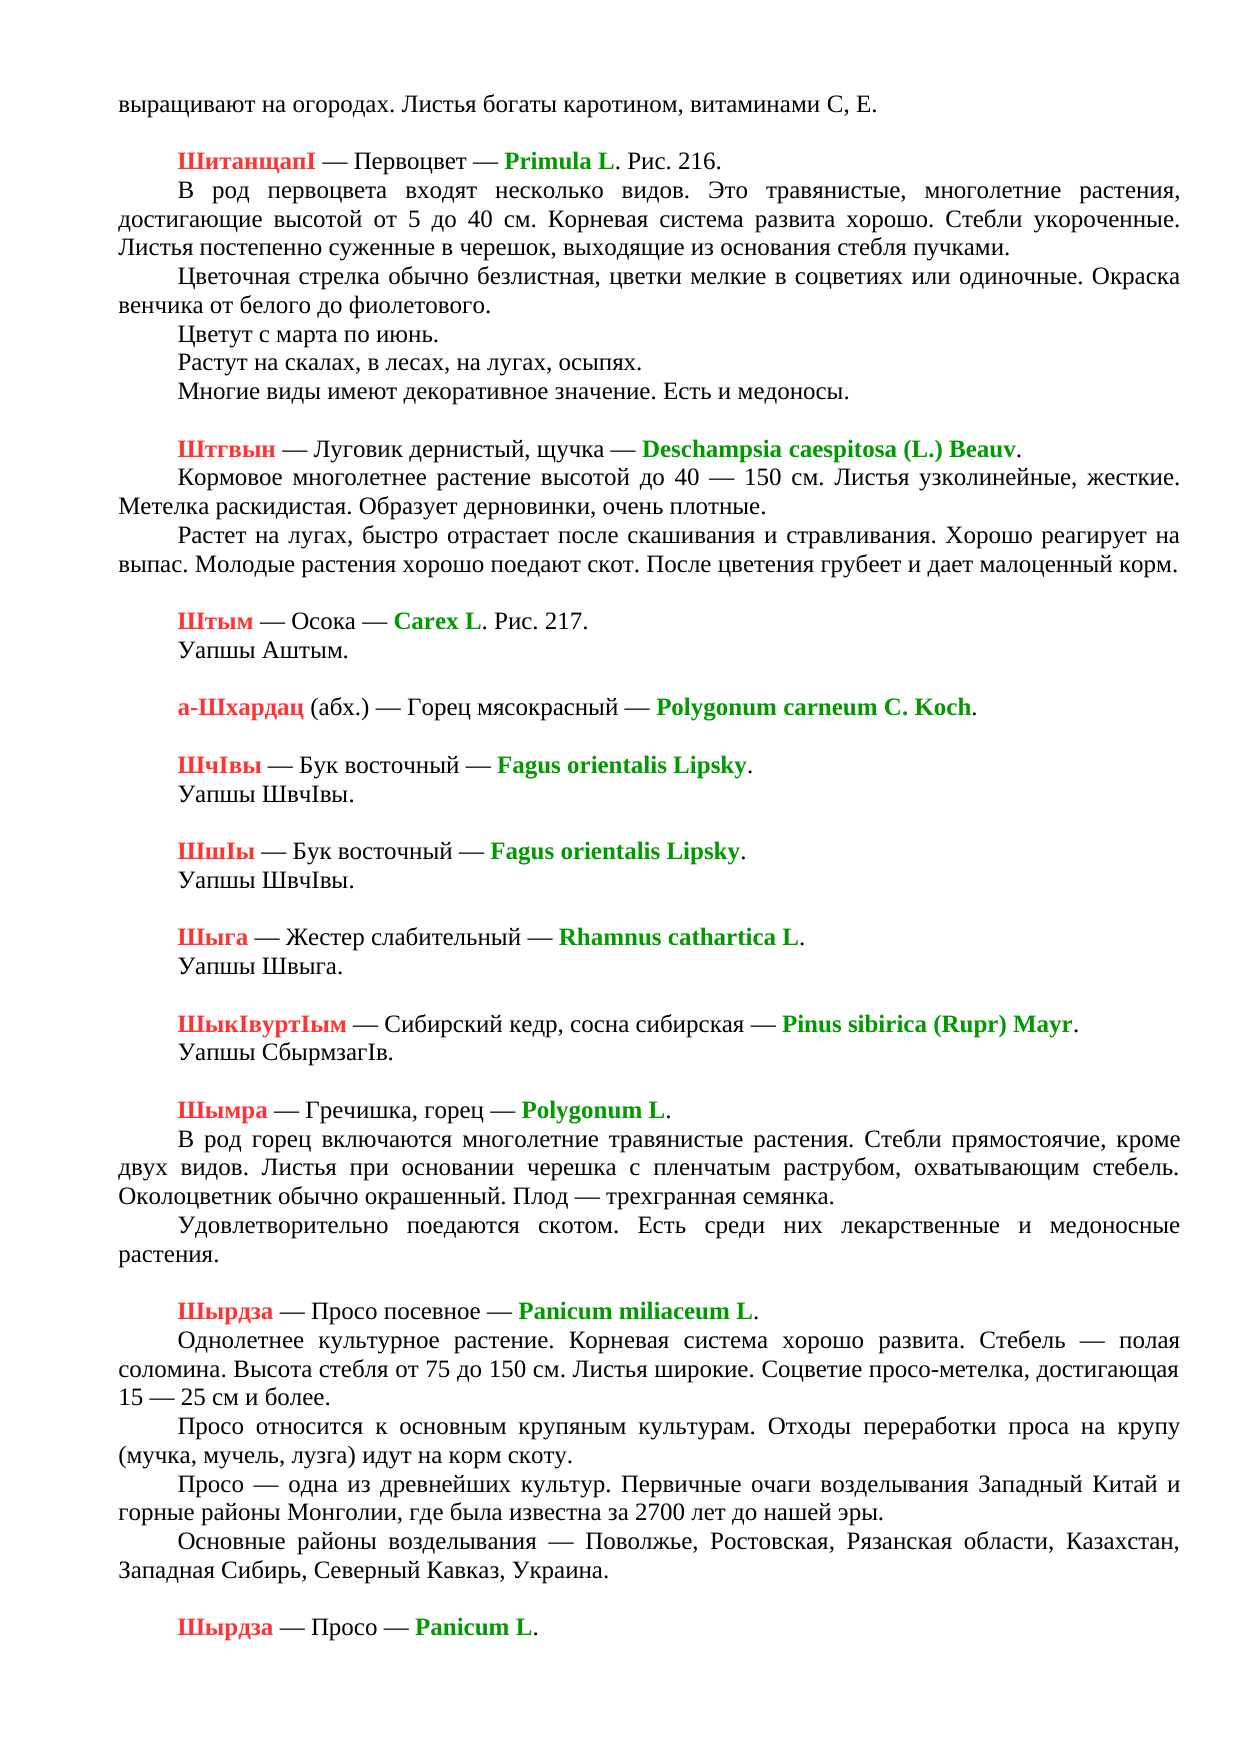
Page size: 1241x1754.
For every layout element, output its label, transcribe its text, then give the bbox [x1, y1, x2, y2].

text Уапшы Швыга. [118, 951, 1181, 980]
text В род горец включаются многолетние травянистые растения. Стебли прямостоячие, кроме двух видов. Листья при основании черешка с пленчатым раструбом, охватывающим стебель. Околоцветник обычно окрашенный. Плод — трехгранная семянка. [118, 1124, 1181, 1210]
text Просо относится к основным крупяным культурам. Отходы переработки проса на крупу (мучка, мучель, лузга) идут на корм скоту. [118, 1411, 1181, 1469]
text Однолетнее культурное растение. Корневая система хорошо развита. Стебель — полая соломина. Высота стебля от 75 до 150 см. Листья широкие. Соцветие просо-метелка, достигающая 15 — 25 см и более. [118, 1325, 1181, 1411]
text Цветочная стрелка обычно безлистная, цветки мелкие в соцветиях или одиночные. Окраска венчика от белого до фиолетового. [118, 261, 1181, 319]
text Многие виды имеют декоративное значение. Есть и медоносы. [118, 376, 1181, 405]
text Штым — Осока — Carex L. Рис. 217. [118, 606, 1181, 635]
text ШитанщапI — Первоцвет — Primula L. Рис. 216. [118, 146, 1181, 175]
text Шырдза — Просо посевное — Panicum miliaceum L. [118, 1296, 1181, 1325]
text ШчIвы — Бук восточный — Fagus orientalis Lipsky. [118, 750, 1181, 779]
text Уапшы СбырмзагIв. [118, 1037, 1181, 1066]
text Удовлетворительно поедаются скотом. Есть среди них лекарственные и медоносные растения. [118, 1210, 1181, 1267]
text В род первоцвета входят несколько видов. Это травянистые, многолетние растения, достигающие высотой от 5 до 40 см. Корневая система развита хорошо. Стебли укороченные. Листья постепенно суженные в черешок, выходящие из основания стебля пучками. [118, 175, 1181, 261]
text Шыга — Жестер слабительный — Rhamnus cathartica L. [118, 922, 1181, 951]
text Уапшы Аштым. [118, 635, 1181, 664]
text Шымра — Гречишка, горец — Polygonum L. [118, 1095, 1181, 1124]
text выращивают на огородах. Листья богаты каротином, витаминами C, E. [118, 89, 1181, 117]
text Уапшы ШвчIвы. [118, 865, 1181, 894]
text а-Шхардац (абх.) — Горец мясокрасный — Polygonum carneum C. Koch. [118, 692, 1181, 721]
text Кормовое многолетнее растение высотой до 40 — 150 см. Листья узколинейные, жесткие. Метелка раскидистая. Образует дерновинки, очень плотные. [118, 462, 1181, 520]
text Основные районы возделывания — Поволжье, Ростовская, Рязанская области, Казахстан, Западная Сибирь, Северный Кавказ, Украина. [118, 1526, 1181, 1584]
text Просо — одна из древнейших культур. Первичные очаги возделывания Западный Китай и горные районы Монголии, где была известна за 2700 лет до нашей эры. [118, 1469, 1181, 1526]
text Штгвын — Луговик дернистый, щучка — Deschampsia caespitosa (L.) Beauv. [118, 434, 1181, 462]
text ШыкIвуртIым — Сибирский кедр, сосна сибирская — Pinus sibirica (Rupr) Mayr. [118, 1009, 1181, 1037]
text Растет на лугах, быстро отрастает после скашивания и стравливания. Хорошо реагирует на выпас. Молодые растения хорошо поедают скот. После цветения грубеет и дает малоценный корм. [118, 520, 1181, 577]
text ШшIы — Бук восточный — Fagus orientalis Lipsky. [118, 836, 1181, 865]
text Уапшы ШвчIвы. [118, 779, 1181, 807]
text Шырдза — Просо — Panicum L. [118, 1612, 1181, 1641]
text Цветут с марта по июнь. [118, 319, 1181, 347]
text Растут на скалах, в лесах, на лугах, осыпях. [118, 347, 1181, 376]
